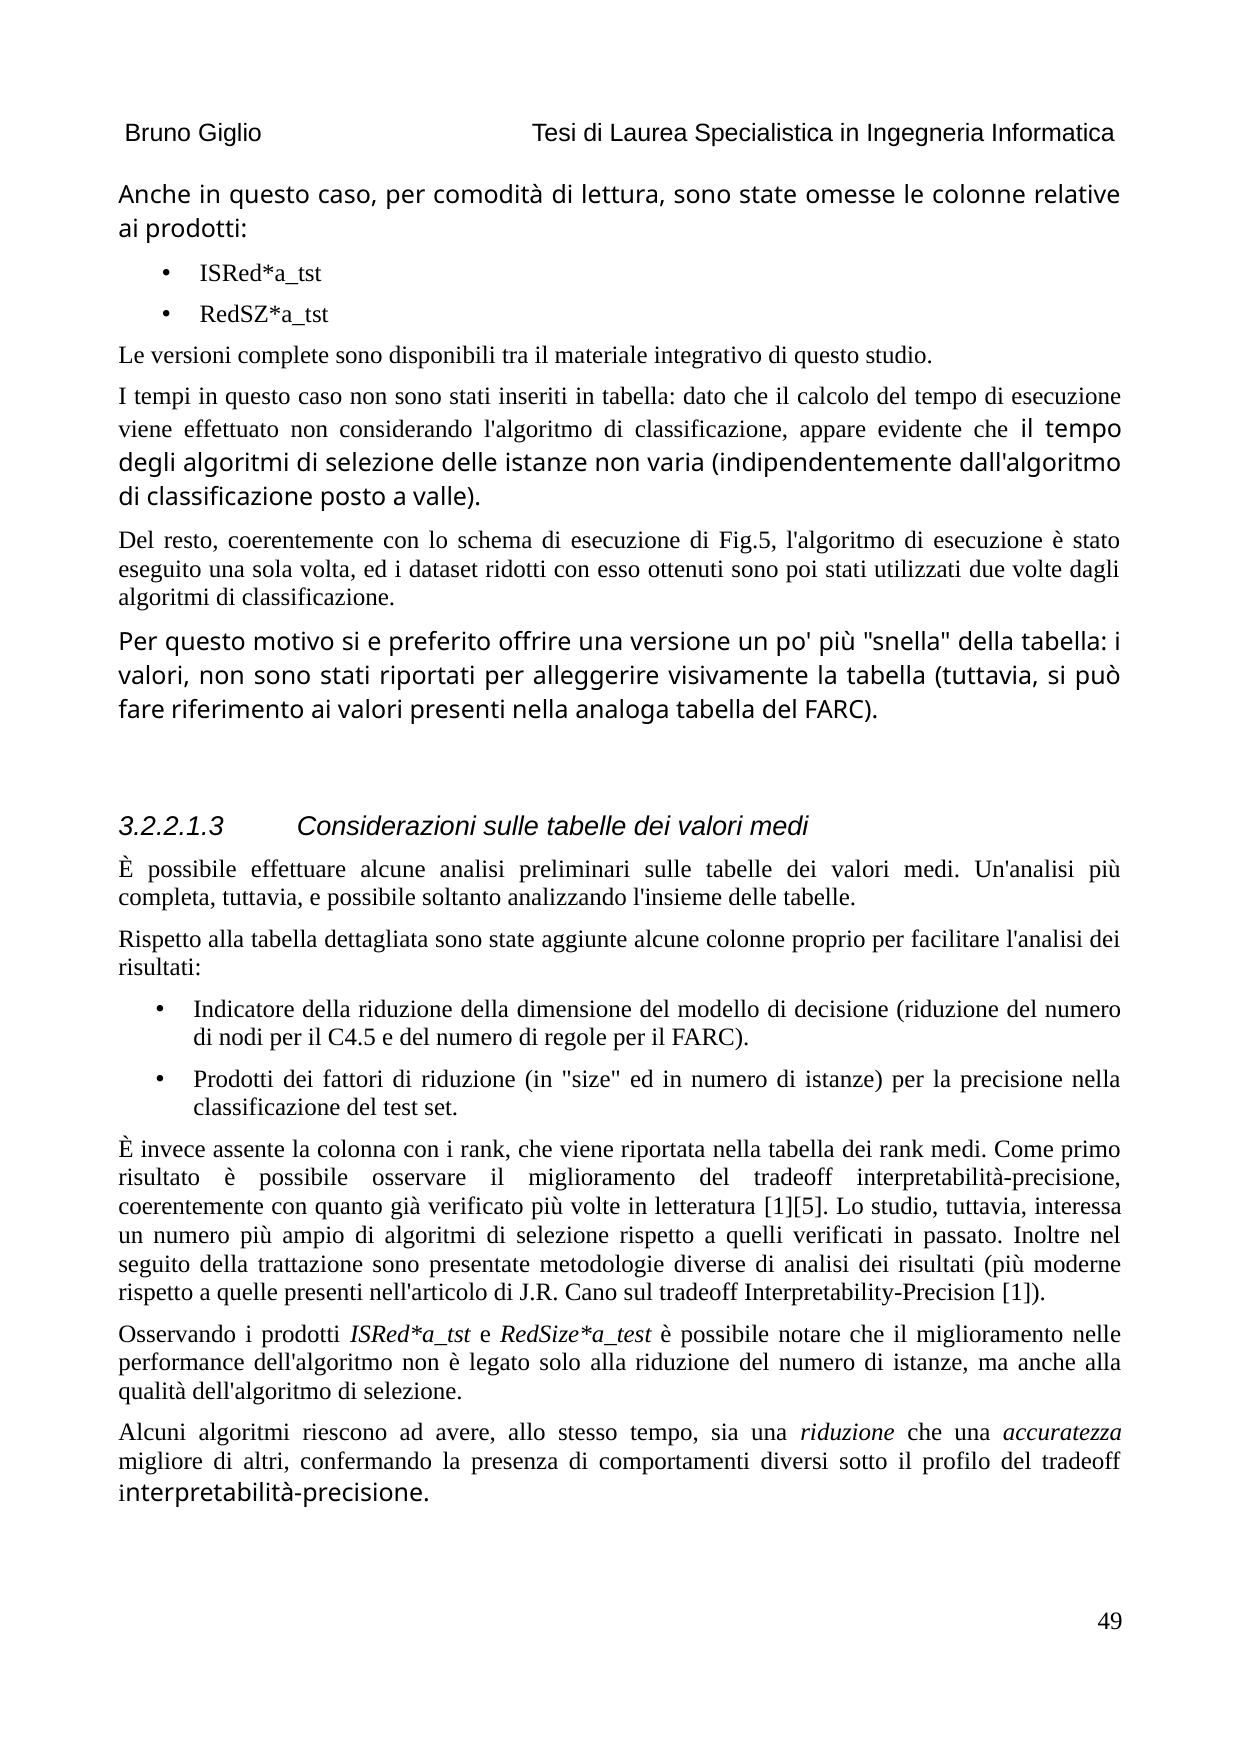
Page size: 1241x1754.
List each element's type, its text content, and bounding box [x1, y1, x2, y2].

text Del resto, coerentemente con lo schema di esecuzione di Fig.5, l'algoritmo di esecuzione è stato eseguito una sola volta, ed i dataset ridotti con esso ottenuti sono poi stati utilizzati due volte dagli algoritmi di classificazione. [118, 525, 1122, 611]
list Prodotti dei fattori di riduzione (in "size" ed in numero di istanze) per la precisione nella classificazione del test set. [156, 1064, 1122, 1121]
text Rispetto alla tabella dettagliata sono state aggiunte alcune colonne proprio per facilitare l'analisi dei risultati: [118, 924, 1122, 981]
text Alcuni algoritmi riescono ad avere, allo stesso tempo, sia una riduzione che una accuratezza migliore di altri, confermando la presenza di comportamenti diversi sotto il profilo del tradeoff interpretabilità-precisione. [118, 1417, 1122, 1509]
text Osservando i prodotti ISRed*a_tst e RedSize*a_test è possibile notare che il miglioramento nelle performance dell'algoritmo non è legato solo alla riduzione del numero di istanze, ma anche alla qualità dell'algoritmo di selezione. [118, 1319, 1122, 1405]
text Per questo motivo si e preferito offrire una versione un po' più "snella" della tabella: i valori, non sono stati riportati per alleggerire visivamente la tabella (tuttavia, si può fare riferimento ai valori presenti nella analoga tabella del FARC). [118, 624, 1122, 726]
subtitle Considerazioni sulle tabelle dei valori medi [118, 810, 1122, 841]
text Le versioni complete sono disponibili tra il materiale integrativo di questo studio. [118, 340, 1122, 369]
list Indicatore della riduzione della dimensione del modello di decisione (riduzione del numero di nodi per il C4.5 e del numero di regole per il FARC). [156, 994, 1122, 1051]
list RedSZ*a_tst [162, 299, 1122, 328]
text Anche in questo caso, per comodità di lettura, sono state omesse le colonne relative ai prodotti: [118, 177, 1122, 245]
text È possibile effettuare alcune analisi preliminari sulle tabelle dei valori medi. Un'analisi più completa, tuttavia, e possibile soltanto analizzando l'insieme delle tabelle. [118, 854, 1122, 911]
list ISRed*a_tst [162, 258, 1122, 286]
text È invece assente la colonna con i rank, che viene riportata nella tabella dei rank medi. Come primo risultato è possibile osservare il miglioramento del tradeoff interpretabilità-precisione, coerentemente con quanto già verificato più volte in letteratura [1][5]. Lo studio, tuttavia, interessa un numero più ampio di algoritmi di selezione rispetto a quelli verificati in passato. Inoltre nel seguito della trattazione sono presentate metodologie diverse di analisi dei risultati (più moderne rispetto a quelle presenti nell'articolo di J.R. Cano sul tradeoff Interpretability-Precision [1]). [118, 1134, 1122, 1306]
text I tempi in questo caso non sono stati inseriti in tabella: dato che il calcolo del tempo di esecuzione viene effettuato non considerando l'algoritmo di classificazione, appare evidente che il tempo degli algoritmi di selezione delle istanze non varia (indipendentemente dall'algoritmo di classificazione posto a valle). [118, 381, 1122, 512]
